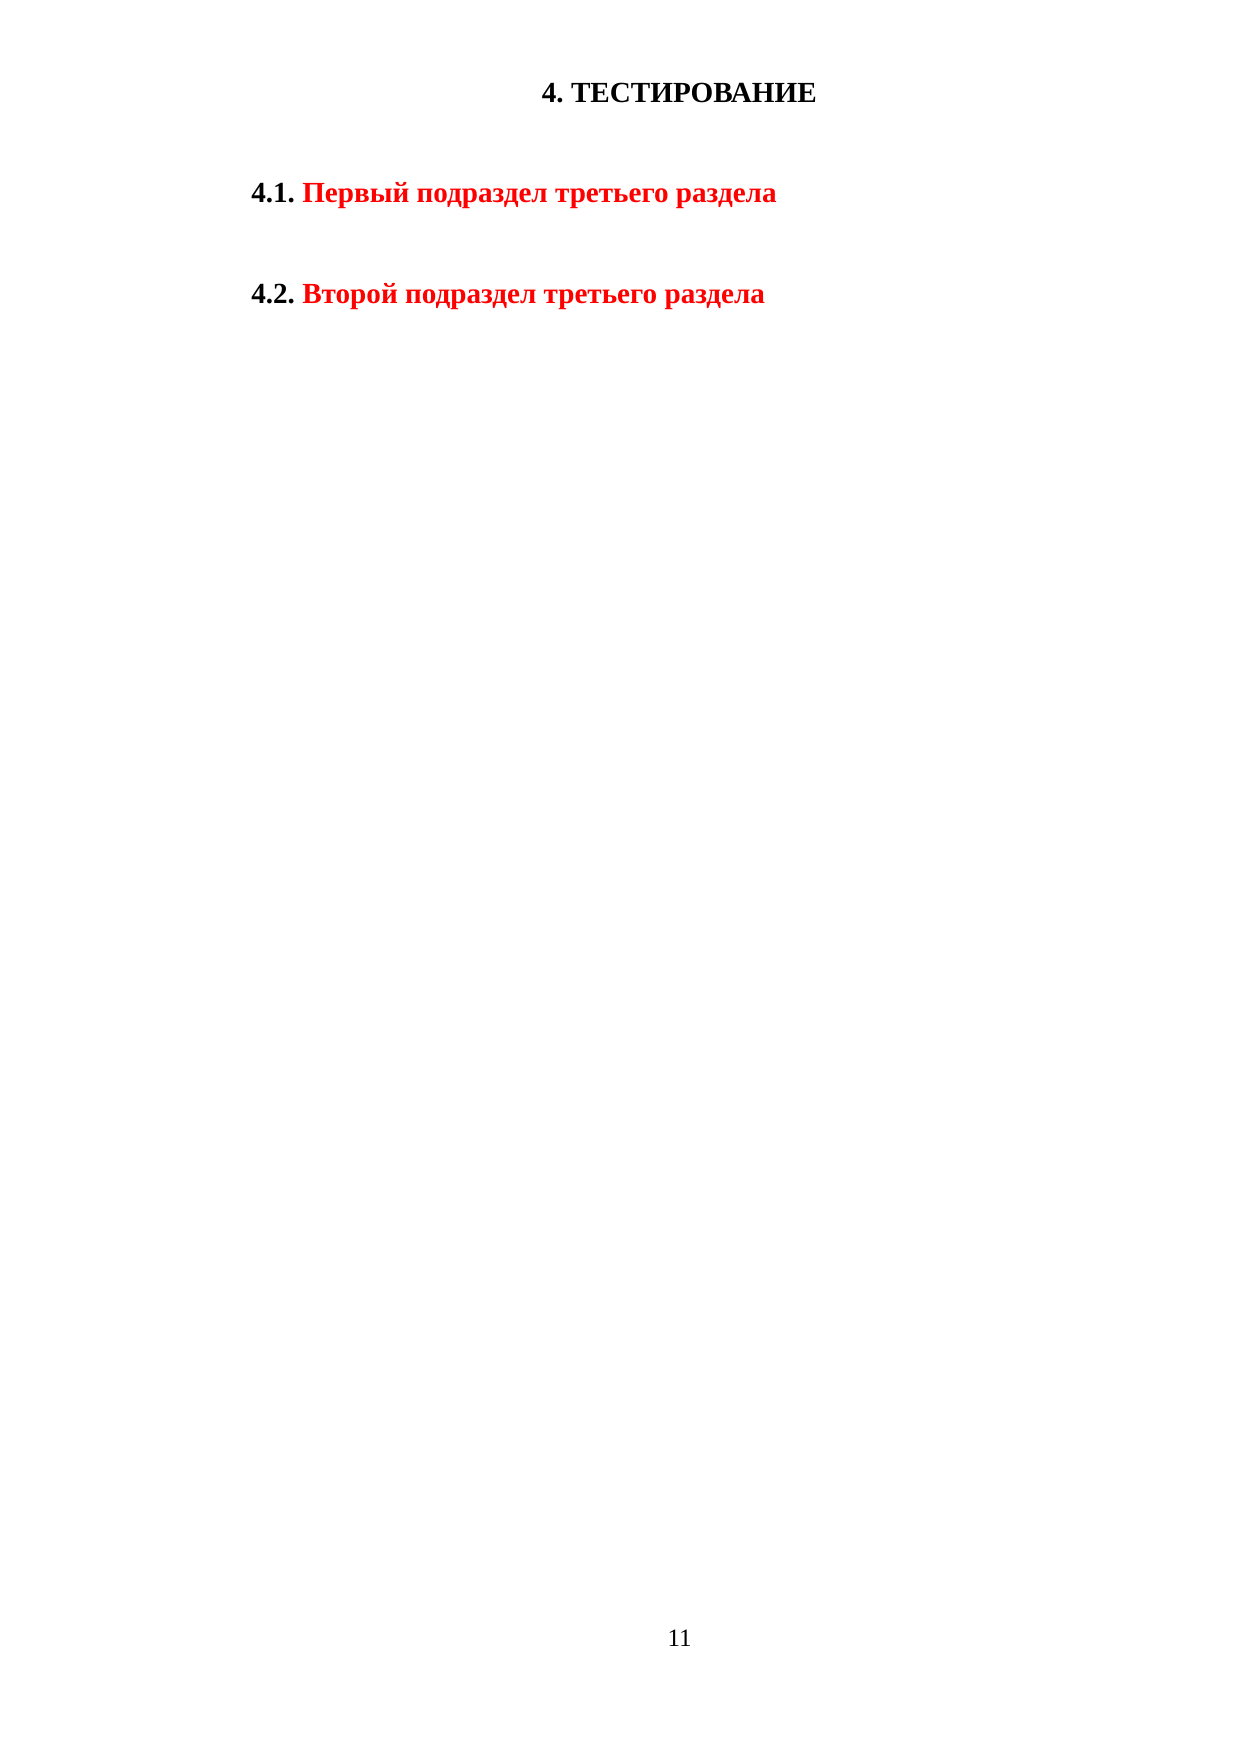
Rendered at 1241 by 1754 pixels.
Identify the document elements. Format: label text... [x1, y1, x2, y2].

text 4. тестирование [177, 75, 1181, 108]
text 4.2. Второй подраздел третьего раздела [177, 276, 1181, 310]
text 4.1. Первый подраздел третьего раздела [177, 176, 1181, 209]
